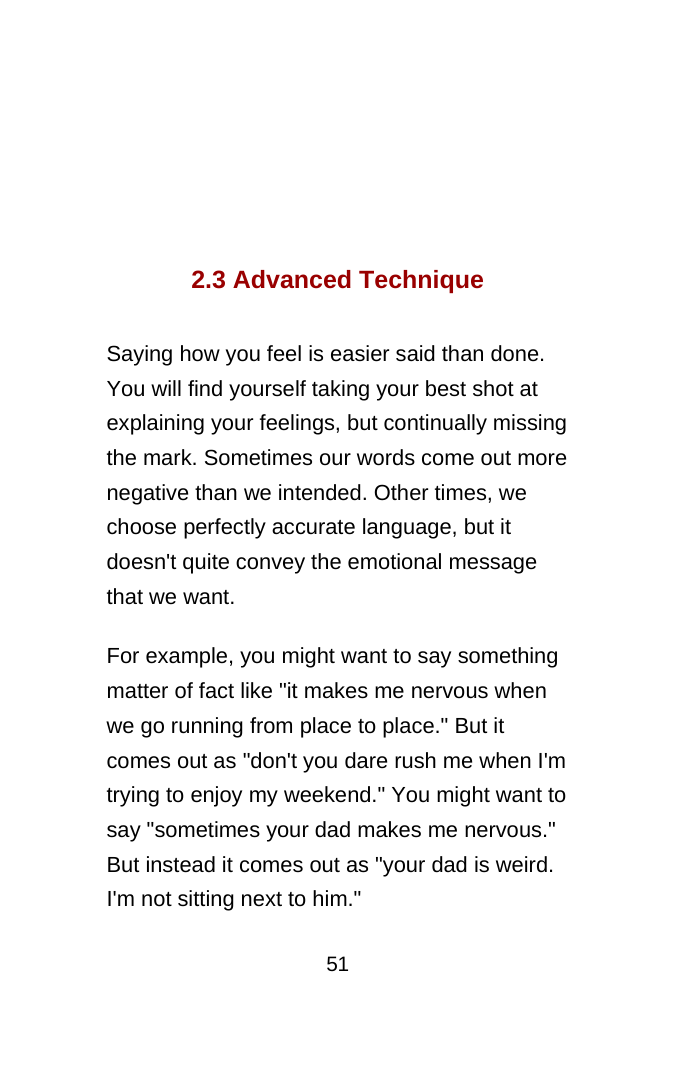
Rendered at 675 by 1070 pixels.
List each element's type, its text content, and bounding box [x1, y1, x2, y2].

subtitle 2.3 Advanced Technique [106, 265, 568, 293]
text For example, you might want to say something matter of fact like "it makes me nervous when we go running from place to place." But it comes out as "don't you dare rush me when I'm trying to enjoy my weekend." You might want to say "sometimes your dad makes me nervous." But instead it comes out as "your dad is weird. I'm not sitting next to him." [106, 643, 568, 911]
text Saying how you feel is easier said than done. You will find yourself taking your best shot at explaining your feelings, but continually missing the mark. Sometimes our words come out more negative than we intended. Other times, we choose perfectly accurate language, but it doesn't quite convey the emotional message that we want. [106, 341, 568, 609]
